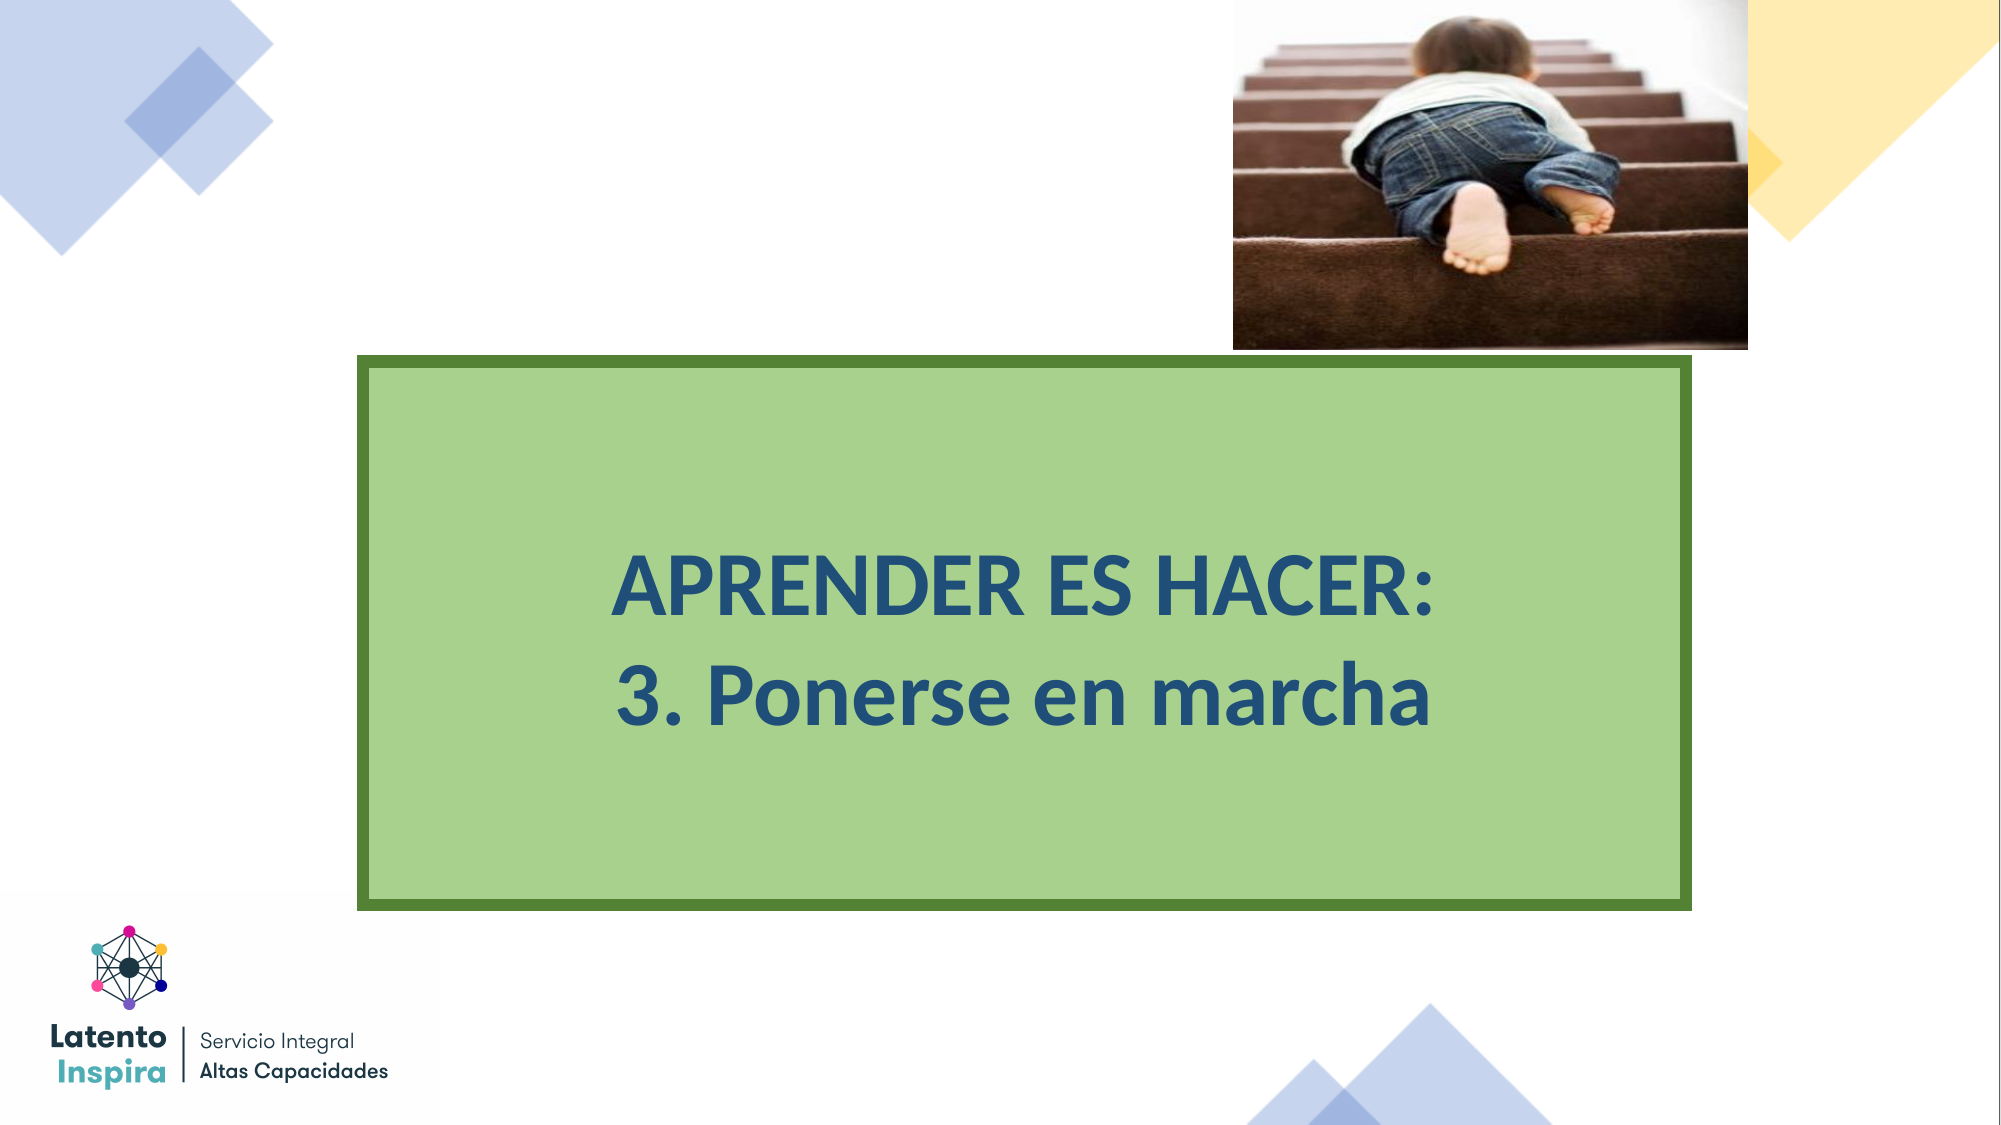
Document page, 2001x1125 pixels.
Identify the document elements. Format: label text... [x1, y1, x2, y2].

text_box APRENDER ES HACER: 3. Ponerse en marcha [362, 361, 1686, 906]
picture [0, 0, 2001, 1125]
